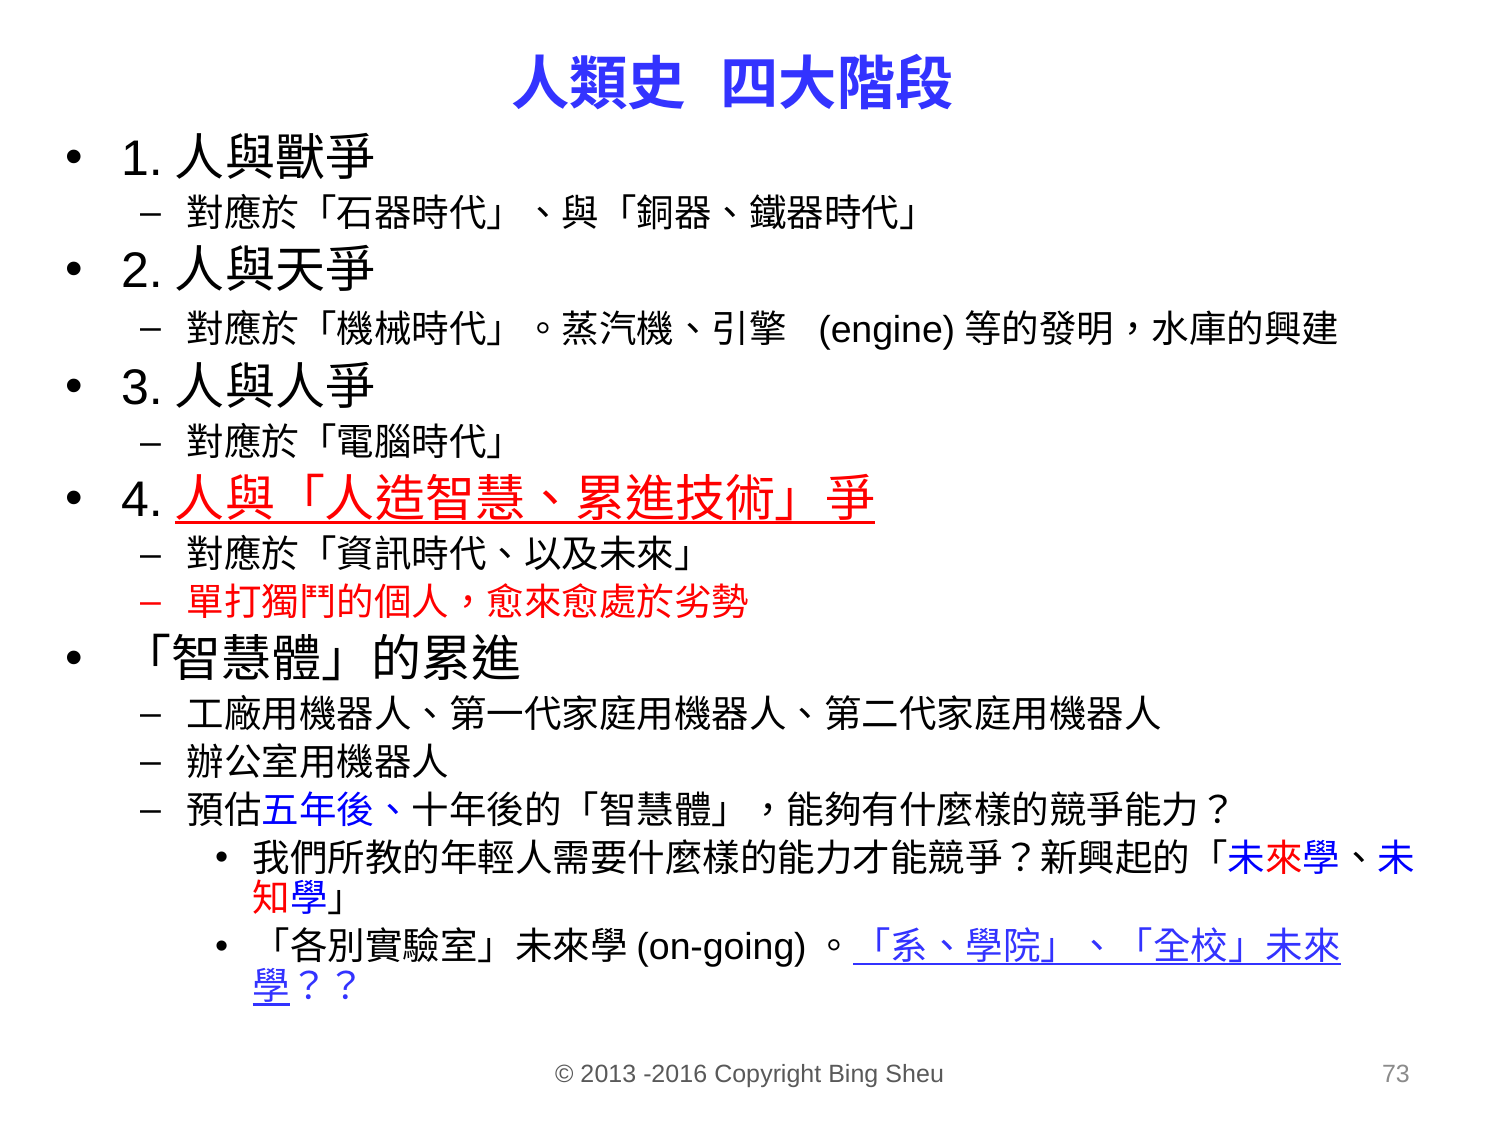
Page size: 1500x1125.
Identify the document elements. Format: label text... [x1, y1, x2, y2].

footer © 2013 -2016 Copyright Bing Sheu [512, 1042, 988, 1103]
title 人類史 四大階段 [75, 37, 1425, 125]
list 1.人與獸爭 對應於「石器時代」、與「銅器、鐵器時代」 2.人與天爭 對應於「機械時代」。蒸汽機、引擎 (engine)等的發明，水庫的興建 3.人與人爭 對應於「電腦時代」 4.人與「人造智慧、累進技術」爭 對應於「資訊時代、以及未來」 單打獨鬥的個人，愈來愈處於劣勢 「智慧體」的累進 工廠用機器人、第一代家庭用機器人、第二代家庭用機器人 辦公室用機器人 預估五年後、十年後的「智慧體」，能夠有什麼樣的競爭能力？ 我們所教的年輕人需要什麼樣的能力才能競爭？新興起的「未來學、未知學」 「各別實驗室」未來學(on-going)。「系、學院」、「全校」未來學？？ [50, 125, 1463, 1013]
slide_number [1074, 1042, 1425, 1103]
